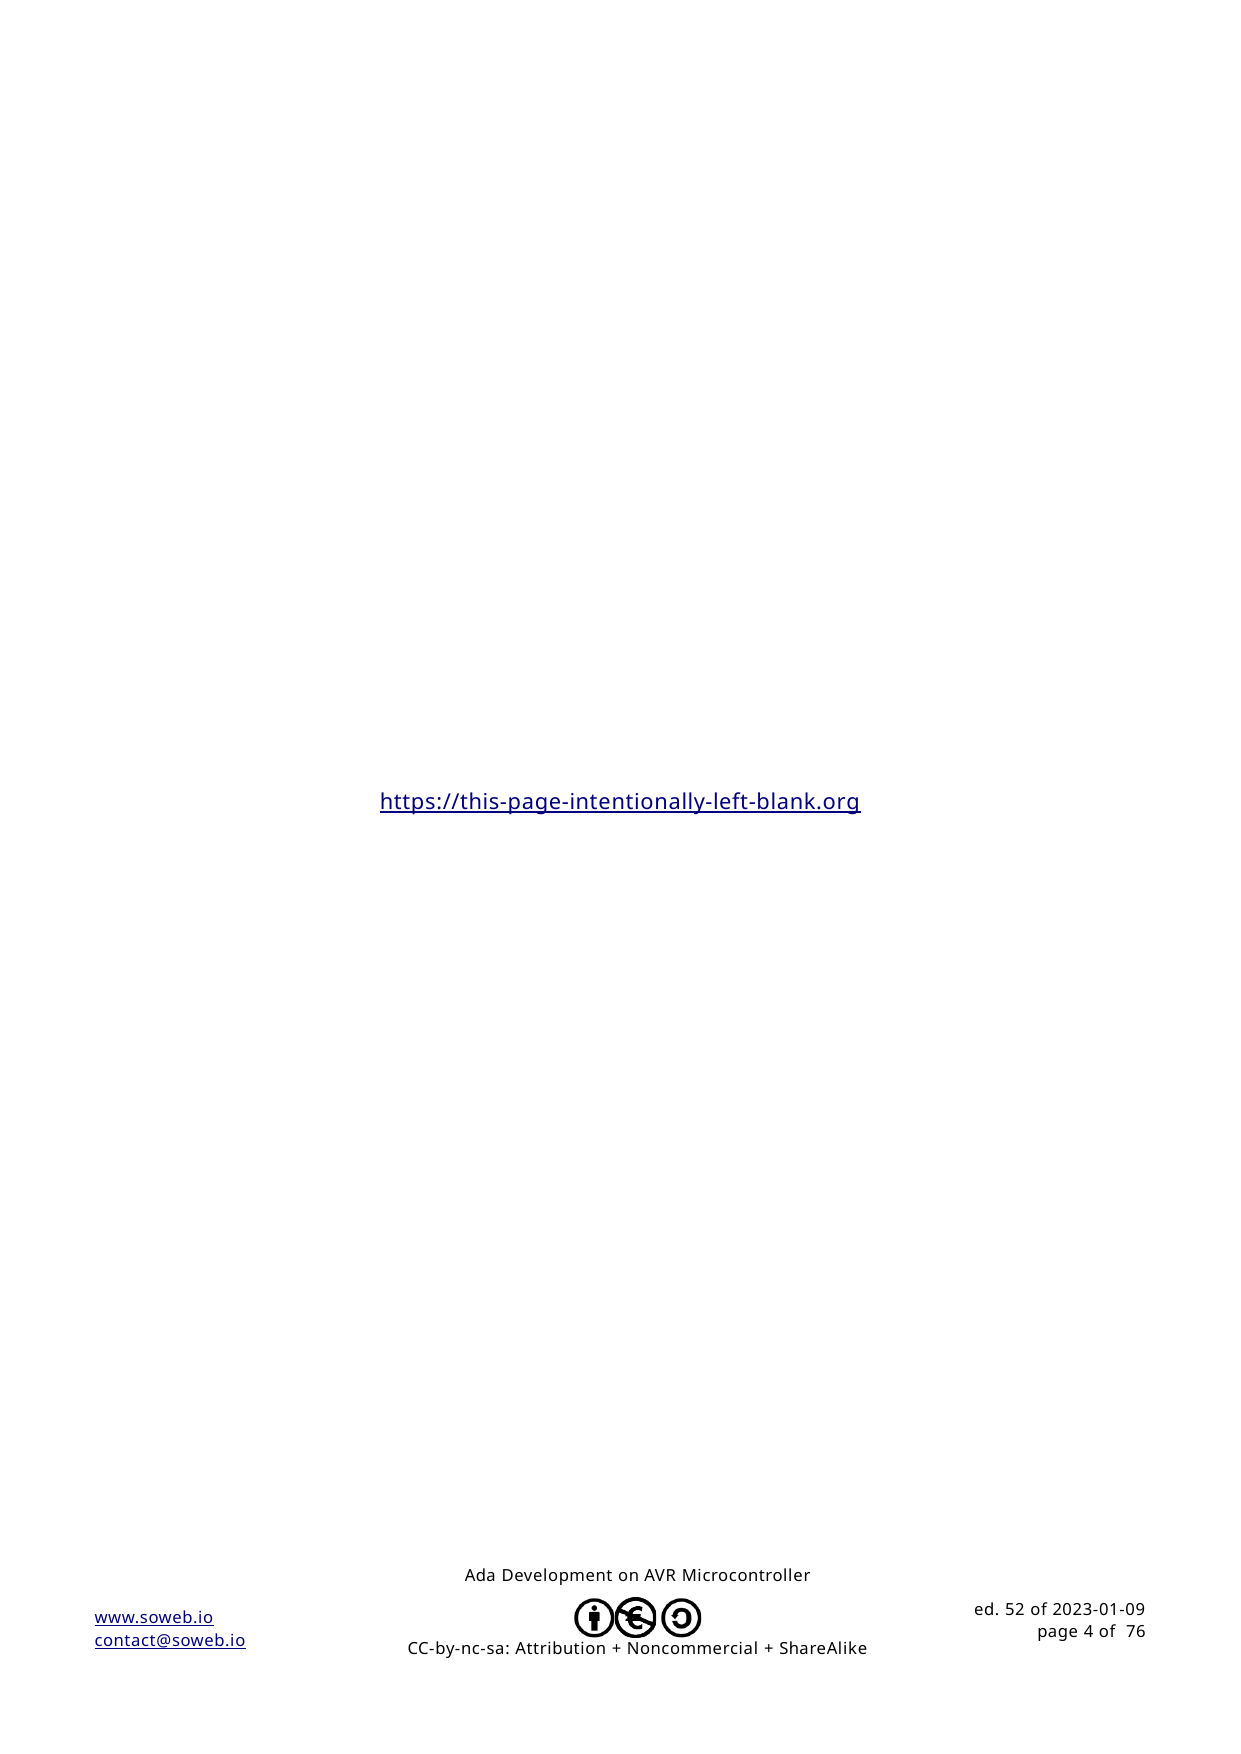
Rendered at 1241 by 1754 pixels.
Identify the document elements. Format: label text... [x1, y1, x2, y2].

picture [573, 1597, 657, 1638]
picture [660, 1597, 702, 1638]
text https://this-page-intentionally-left-blank.org [233, 786, 1007, 816]
